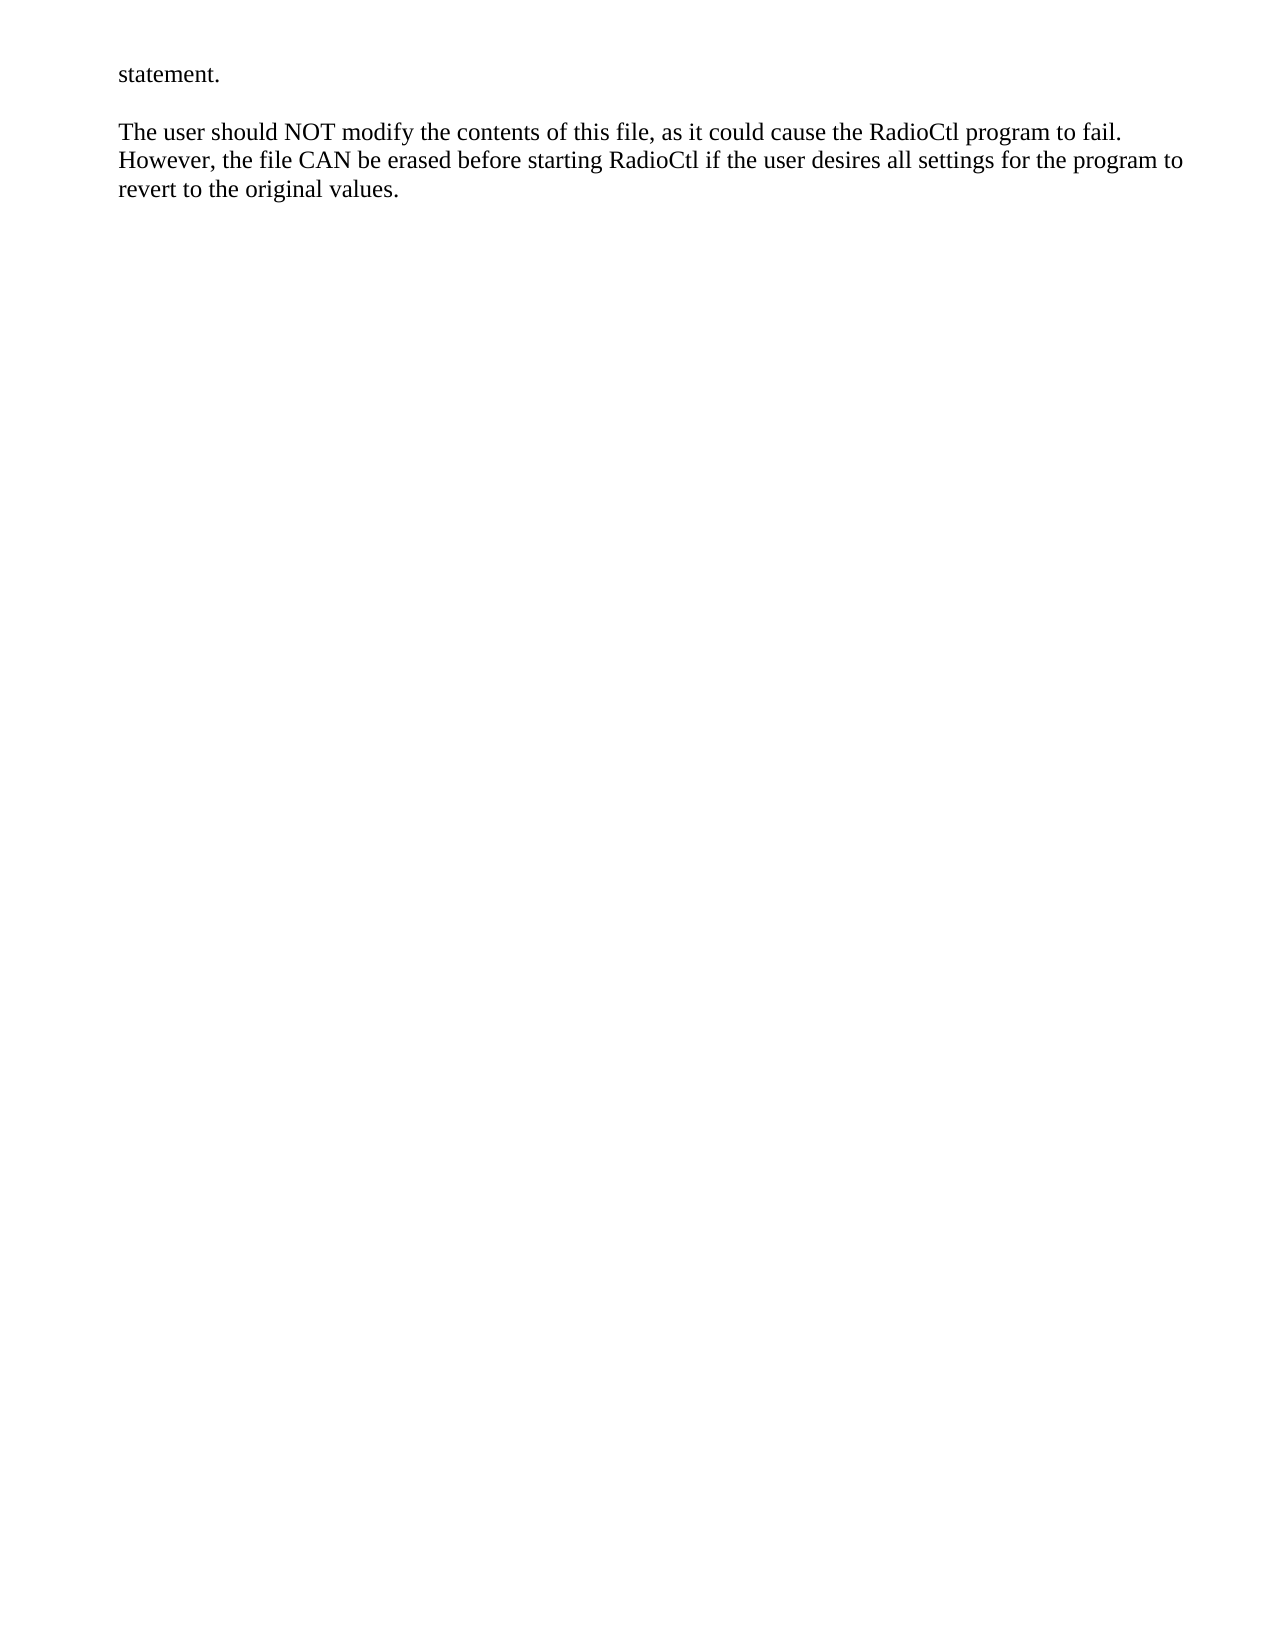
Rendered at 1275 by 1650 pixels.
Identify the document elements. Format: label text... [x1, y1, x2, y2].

text The user should NOT modify the contents of this file, as it could cause the RadioCtl program to fail. However, the file CAN be erased before starting RadioCtl if the user desires all settings for the program to revert to the original values. [118, 117, 1216, 203]
text statement. [118, 59, 1216, 88]
